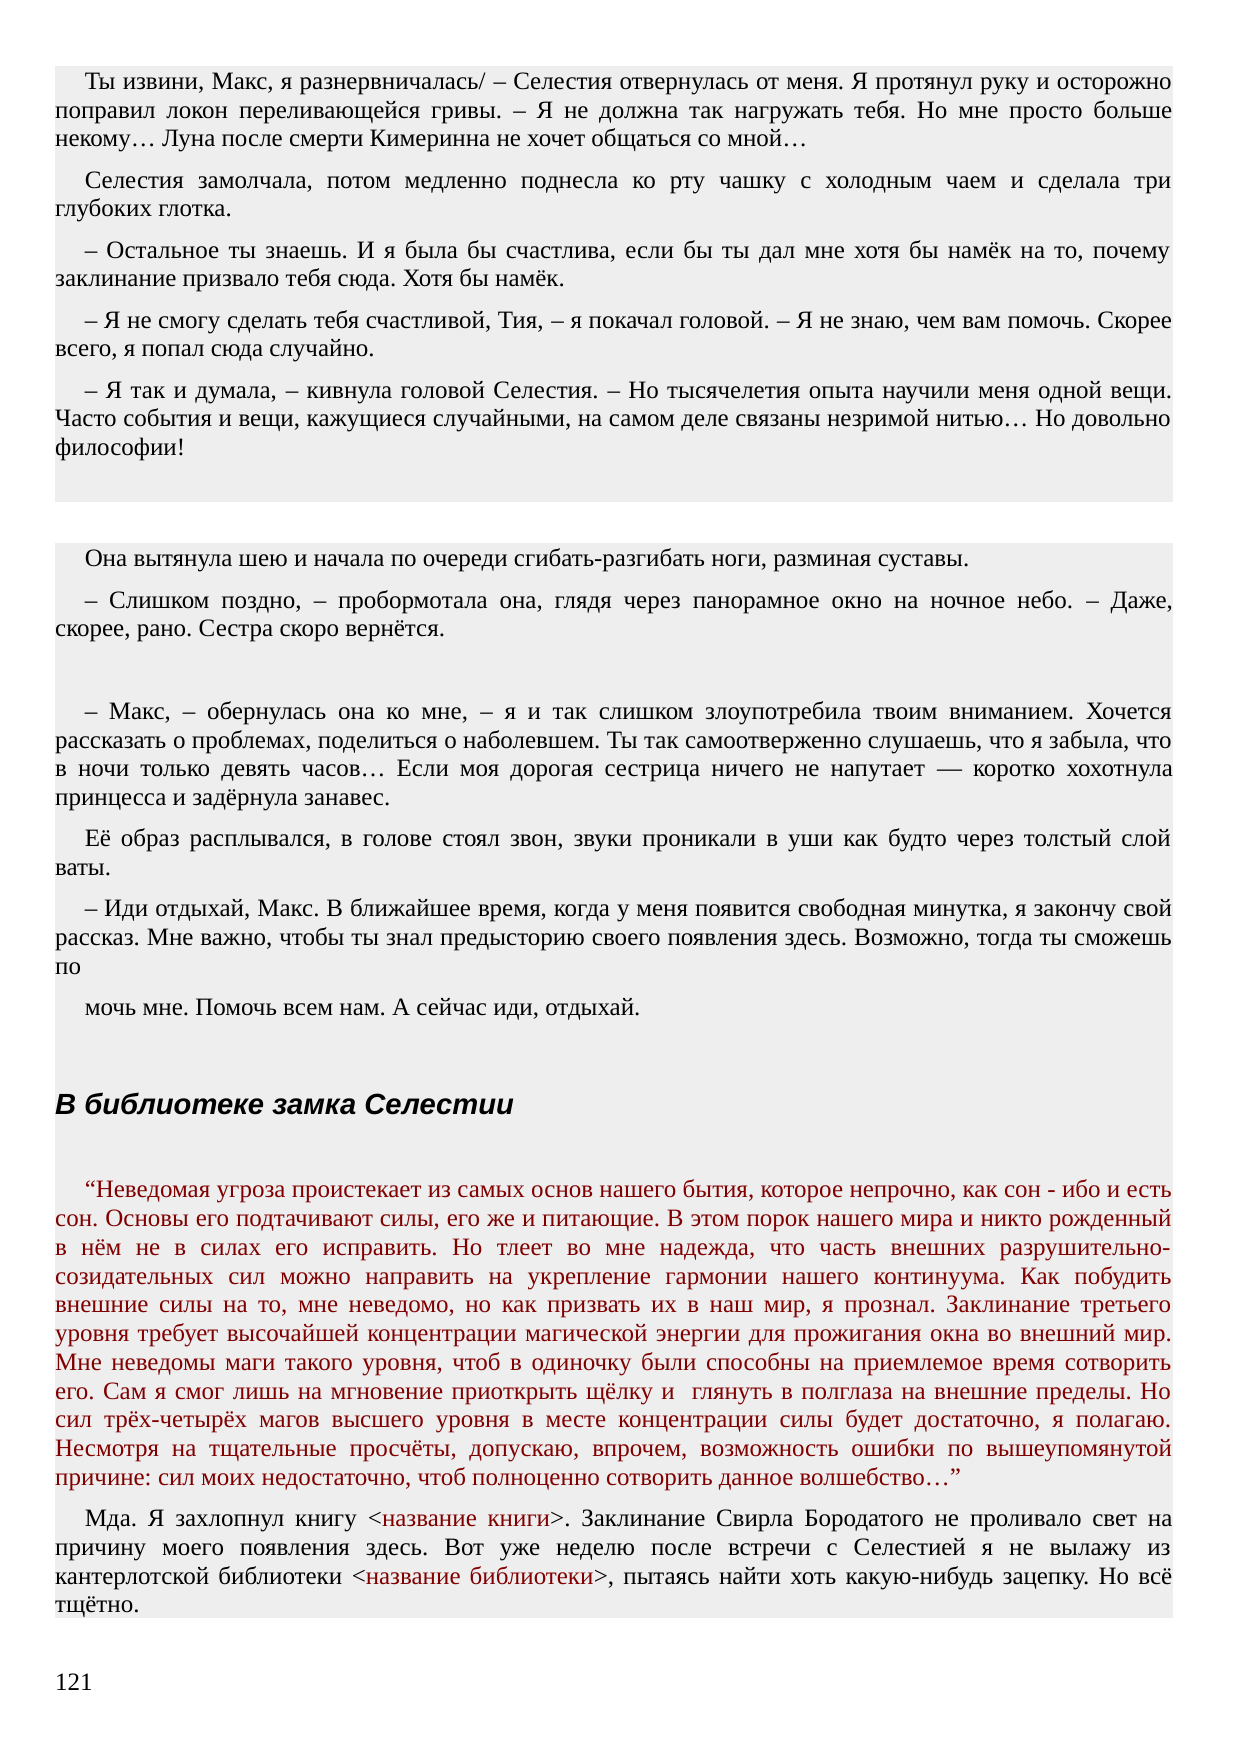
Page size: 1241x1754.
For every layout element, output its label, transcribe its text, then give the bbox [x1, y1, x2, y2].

text – Макс, – обернулась она ко мне, – я и так слишком злоупотребила твоим вниманием. Хочется рассказать о проблемах, поделиться о наболевшем. Ты так самоотверженно слушаешь, что я забыла, что в ночи только девять часов… Если моя дорогая сестрица ничего не напутает — коротко хохотнула принцесса и задёрнула занавес. [55, 696, 1173, 811]
text – Я не смогу сделать тебя счастливой, Тия, – я покачал головой. – Я не знаю, чем вам помочь. Скорее всего, я попал сюда случайно. [55, 305, 1173, 362]
text Она вытянула шею и начала по очереди сгибать-разгибать ноги, разминая суставы. [55, 543, 1173, 572]
text – Иди отдыхай, Макс. В ближайшее время, когда у меня появится свободная минутка, я закончу свой рассказ. Мне важно, чтобы ты знал предысторию своего появления здесь. Возможно, тогда ты сможешь по [55, 893, 1173, 980]
text Мда. Я захлопнул книгу <название книги>. Заклинание Свирла Бородатого не проливало свет на причину моего появления здесь. Вот уже неделю после встречи с Селестией я не вылажу из кантерлотской библиотеки <название библиотеки>, пытаясь найти хоть какую-нибудь зацепку. Но всё тщётно. [55, 1503, 1173, 1618]
text мочь мне. Помочь всем нам. А сейчас иди, отдыхай. [55, 992, 1173, 1021]
text – Слишком поздно, – пробормотала она, глядя через панорамное окно на ночное небо. – Даже, скорее, рано. Сестра скоро вернётся. [55, 585, 1173, 642]
text Ты извини, Макс, я разнервничалась/ – Селестия отвернулась от меня. Я протянул руку и осторожно поправил локон переливающейся гривы. – Я не должна так нагружать тебя. Но мне просто больше некому… Луна после смерти Кимеринна не хочет общаться со мной… [55, 66, 1173, 152]
text Селестия замолчала, потом медленно поднесла ко рту чашку с холодным чаем и сделала три глубоких глотка. [55, 165, 1173, 222]
text – Остальное ты знаешь. И я была бы счастлива, если бы ты дал мне хотя бы намёк на то, почему заклинание призвало тебя сюда. Хотя бы намёк. [55, 235, 1173, 292]
text Её образ расплывался, в голове стоял звон, звуки проникали в уши как будто через толстый слой ваты. [55, 823, 1173, 881]
text – Я так и думала, – кивнула головой Селестия. – Но тысячелетия опыта научили меня одной вещи. Часто события и вещи, кажущиеся случайными, на самом деле связаны незримой нитью… Но довольно философии! [55, 375, 1173, 461]
text “Неведомая угроза проистекает из самых основ нашего бытия, которое непрочно, как сон - ибо и есть сон. Основы его подтачивают силы, его же и питающие. В этом порок нашего мира и никто рожденный в нём не в силах его исправить. Но тлеет во мне надежда, что часть внешних разрушительно-созидательных сил можно направить на укрепление гармонии нашего континуума. Как побудить внешние силы на то, мне неведомо, но как призвать их в наш мир, я прознал. Заклинание третьего уровня требует высочайшей концентрации магической энергии для прожигания окна во внешний мир. Мне неведомы маги такого уровня, чтоб в одиночку были способны на приемлемое время сотворить его. Сам я смог лишь на мгновение приоткрыть щёлку и глянуть в полглаза на внешние пределы. Но сил трёх-четырёх магов высшего уровня в месте концентрации силы будет достаточно, я полагаю. Несмотря на тщательные просчёты, допускаю, впрочем, возможность ошибки по вышеупомянутой причине: сил моих недостаточно, чтоб полноценно сотворить данное волшебство…” [55, 1174, 1173, 1491]
subtitle В библиотеке замка Селестии [55, 1087, 1173, 1121]
